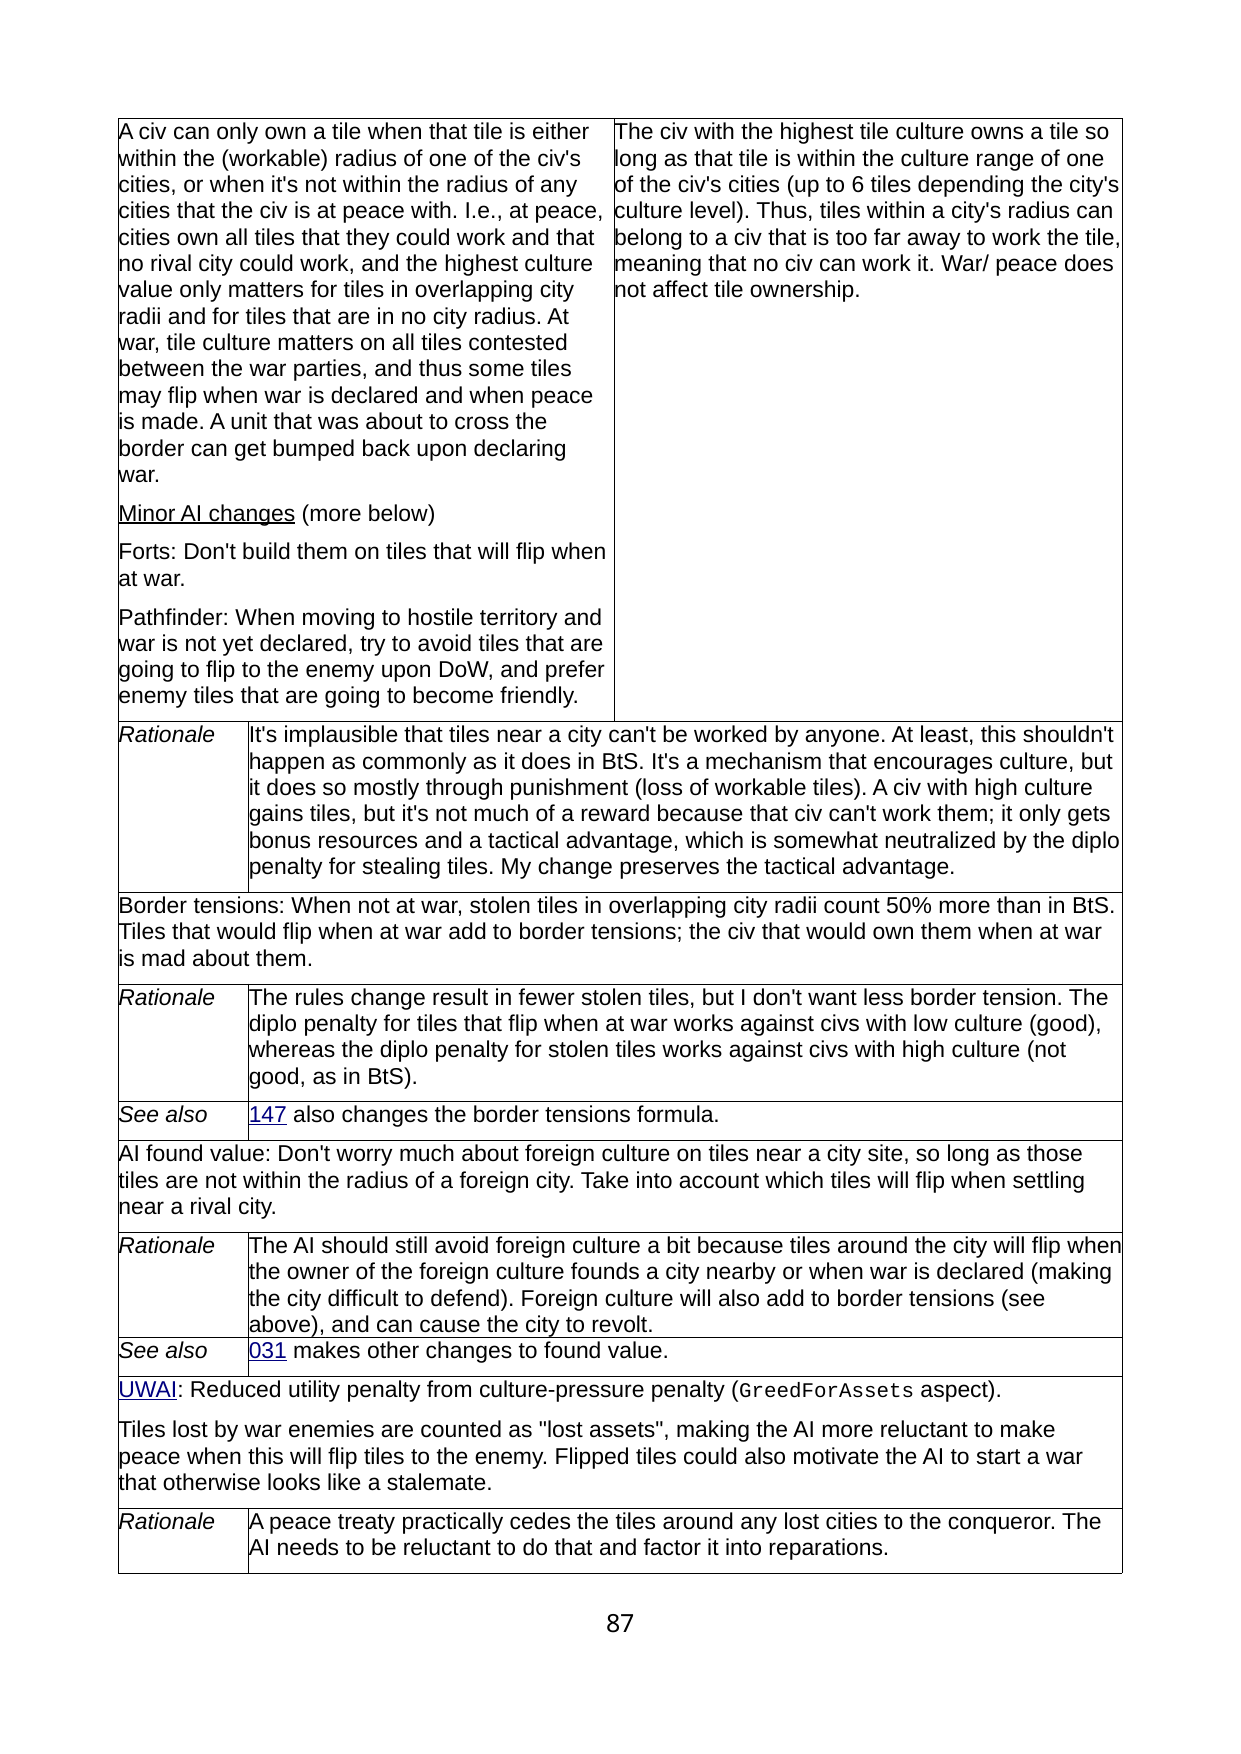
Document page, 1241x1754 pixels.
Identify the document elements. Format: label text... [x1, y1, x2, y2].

table_cell Rationale [119, 722, 248, 892]
table_cell Rationale [119, 1509, 248, 1573]
table_cell Border tensions: When not at war, stolen tiles in overlapping city radii count 50% more than in BtS. Tiles that would flip when at war add to border tensions; the civ that would own them when at war is mad about them. [119, 893, 1122, 983]
table_cell See also [119, 1338, 248, 1376]
table_cell The AI should still avoid foreign culture a bit because tiles around the city will flip when the owner of the foreign culture founds a city nearby or when war is declared (making the city difficult to defend). Foreign culture will also add to border tensions (see above), and can cause the city to revolt. [249, 1233, 1122, 1337]
table_cell UWAI: Reduced utility penalty from culture-pressure penalty (GreedForAssets aspect). Tiles lost by war enemies are counted as "lost assets", making the AI more reluctant to make peace when this will flip tiles to the enemy. Flipped tiles could also motivate the AI to start a war that otherwise looks like a stalemate. [119, 1377, 1122, 1508]
table_cell It's implausible that tiles near a city can't be worked by anyone. At least, this shouldn't happen as commonly as it does in BtS. It's a mechanism that encourages culture, but it does so mostly through punishment (loss of workable tiles). A civ with high culture gains tiles, but it's not much of a reward because that civ can't work them; it only gets bonus resources and a tactical advantage, which is somewhat neutralized by the diplo penalty for stealing tiles. My change preserves the tactical advantage. [249, 722, 1122, 892]
table_cell See also [119, 1102, 248, 1140]
table_cell 031 makes other changes to found value. [249, 1338, 1122, 1376]
table_cell Rationale [119, 1233, 248, 1337]
table_cell A peace treaty practically cedes the tiles around any lost cities to the conqueror. The AI needs to be reluctant to do that and factor it into reparations. [249, 1509, 1122, 1573]
table_cell 147 also changes the border tensions formula. [249, 1102, 1122, 1140]
table_cell The civ with the highest tile culture owns a tile so long as that tile is within the culture range of one of the civ's cities (up to 6 tiles depending the city's culture level). Thus, tiles within a city's radius can belong to a civ that is too far away to work the tile, meaning that no civ can work it. War/ peace does not affect tile ownership. [615, 119, 1122, 721]
table_cell A civ can only own a tile when that tile is either within the (workable) radius of one of the civ's cities, or when it's not within the radius of any cities that the civ is at peace with. I.e., at peace, cities own all tiles that they could work and that no rival city could work, and the highest culture value only matters for tiles in overlapping city radii and for tiles that are in no city radius. At war, tile culture matters on all tiles contested between the war parties, and thus some tiles may flip when war is declared and when peace is made. A unit that was about to cross the border can get bumped back upon declaring war. Minor AI changes (more below) Forts: Don't build them on tiles that will flip when at war. Pathfinder: When moving to hostile territory and war is not yet declared, try to avoid tiles that are going to flip to the enemy upon DoW, and prefer enemy tiles that are going to become friendly. [119, 119, 614, 721]
table_cell AI found value: Don't worry much about foreign culture on tiles near a city site, so long as those tiles are not within the radius of a foreign city. Take into account which tiles will flip when settling near a rival city. [119, 1141, 1122, 1232]
table_cell The rules change result in fewer stolen tiles, but I don't want less border tension. The diplo penalty for tiles that flip when at war works against civs with low culture (good), whereas the diplo penalty for stolen tiles works against civs with high culture (not good, as in BtS). [249, 985, 1122, 1101]
table_cell Rationale [119, 985, 248, 1101]
